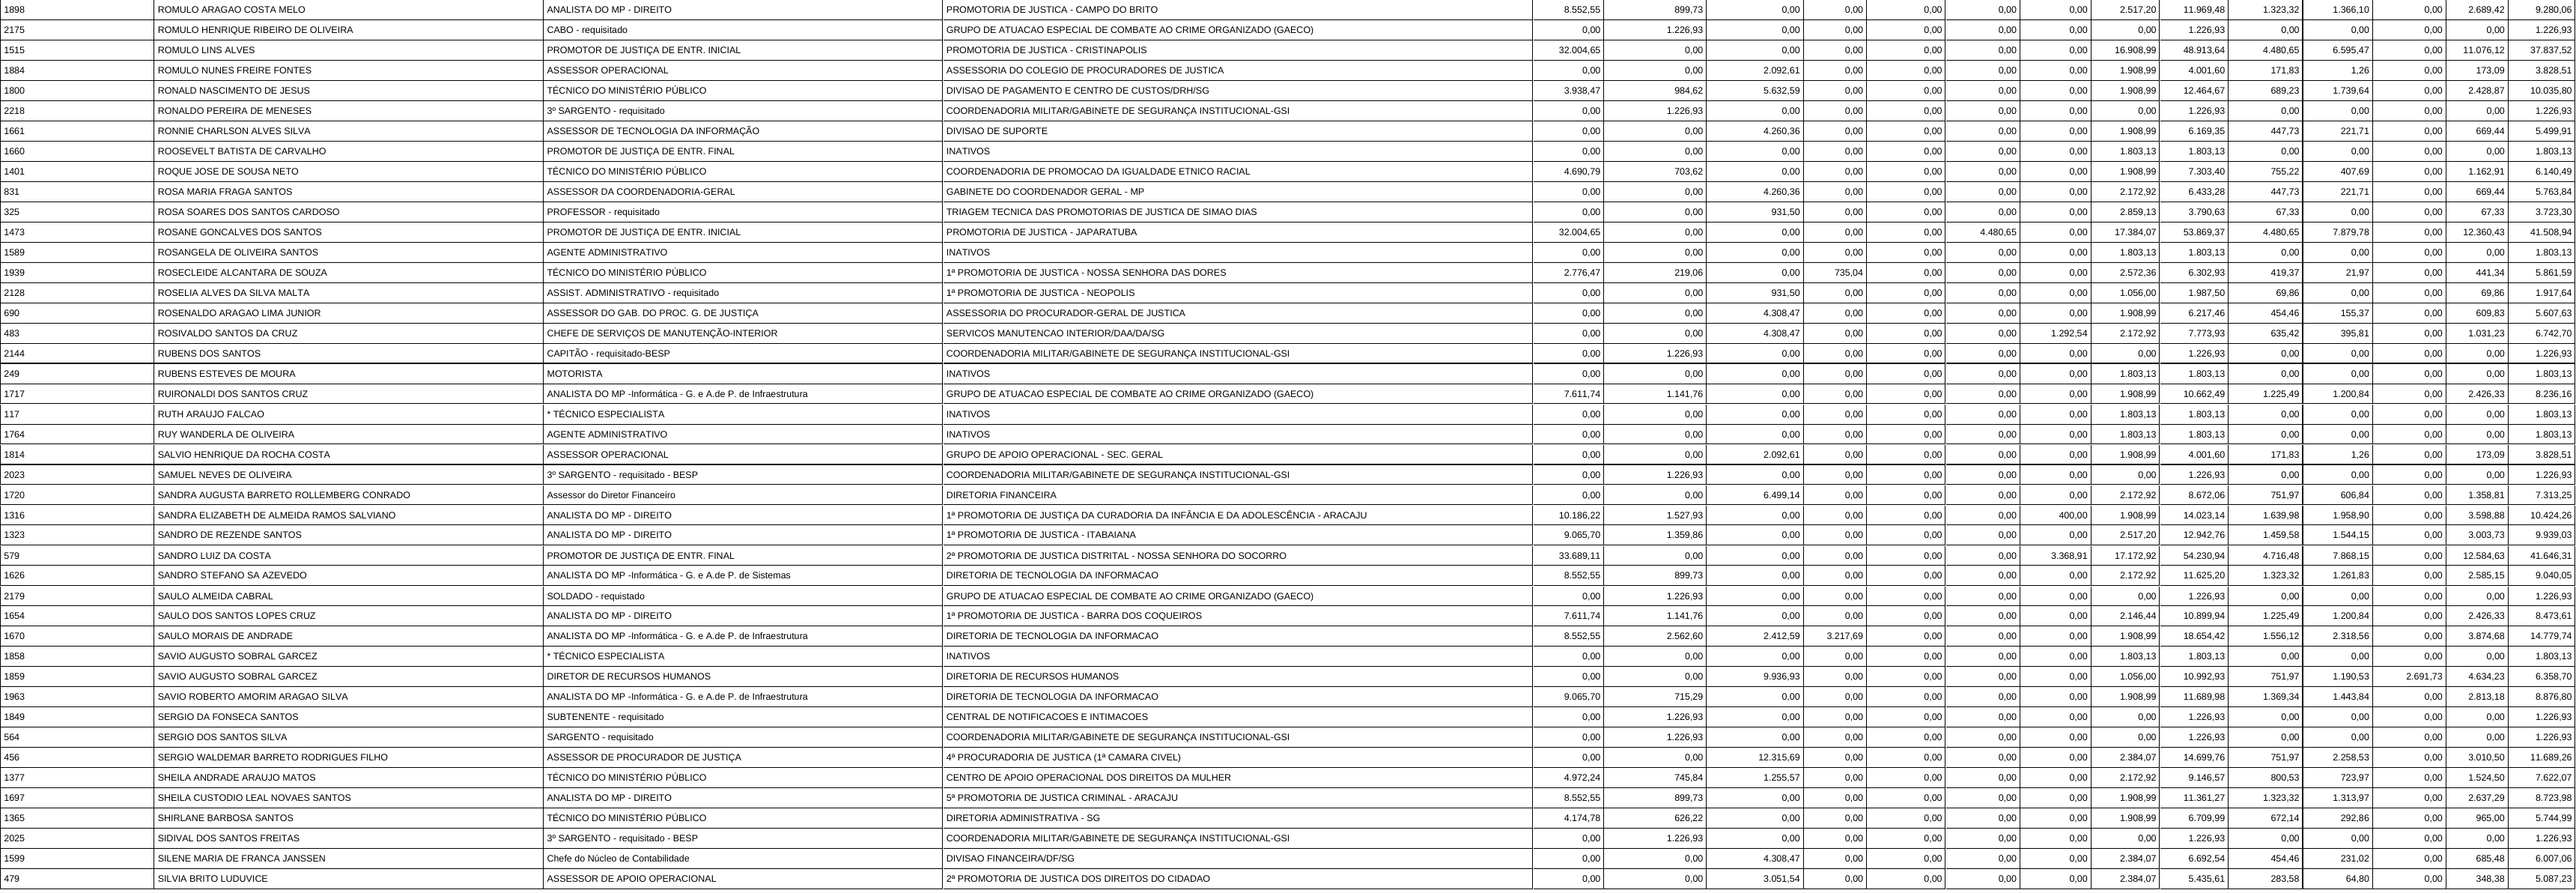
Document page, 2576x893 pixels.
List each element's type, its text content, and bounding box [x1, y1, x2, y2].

table_cell 0,00 [1946, 727, 2020, 747]
table_cell 0,00 [2446, 20, 2508, 40]
table_cell 0,00 [1604, 142, 1706, 161]
table_cell 0,00 [2373, 364, 2446, 384]
table_cell 0,00 [1867, 142, 1945, 161]
table_cell 5.607,63 [2509, 303, 2575, 323]
table_cell 7.313,25 [2509, 485, 2575, 504]
table_cell 0,00 [1867, 344, 1945, 363]
table_cell 2128 [1, 283, 154, 303]
table_cell RONNIE CHARLSON ALVES SILVA [154, 121, 543, 141]
table_cell 0,00 [1867, 61, 1945, 80]
table_cell 0,00 [1867, 667, 1945, 686]
table_cell INATIVOS [944, 425, 1532, 444]
table_cell 0,00 [1804, 20, 1866, 40]
table_cell 0,00 [1534, 182, 1603, 202]
table_cell 689,23 [2229, 81, 2302, 100]
table_cell 0,00 [1707, 788, 1803, 808]
table_header 0,00 [2373, 0, 2446, 19]
table_cell 11.689,26 [2509, 748, 2575, 767]
table_cell 1.803,13 [2092, 243, 2159, 262]
table_header 2.689,42 [2446, 0, 2508, 19]
table_cell 1589 [1, 243, 154, 262]
table_cell 1.803,13 [2092, 142, 2159, 161]
table_cell 7.868,15 [2303, 546, 2372, 565]
table_cell ASSIST. ADMINISTRATIVO - requisitado [544, 283, 942, 303]
table_cell 1.803,13 [2092, 364, 2159, 384]
table_cell 5.861,59 [2509, 263, 2575, 282]
table_cell 0,00 [1604, 425, 1706, 444]
table_cell 11.625,20 [2160, 566, 2228, 585]
table_cell SANDRO LUIZ DA COSTA [154, 546, 543, 565]
table_cell ASSESSOR DA COORDENADORIA-GERAL [544, 182, 942, 202]
table_cell 3º SARGENTO - requisitado [544, 101, 942, 121]
table_cell ROMULO NUNES FREIRE FONTES [154, 61, 543, 80]
table_cell 669,44 [2446, 121, 2508, 141]
table_header 0,00 [1867, 0, 1945, 19]
table_cell 0,00 [1946, 162, 2020, 181]
table_cell 0,00 [1867, 647, 1945, 666]
table_cell 0,00 [1534, 445, 1603, 464]
table_cell 0,00 [1804, 667, 1866, 686]
table_cell 800,53 [2229, 768, 2302, 787]
table_cell 1.803,13 [2509, 364, 2575, 384]
table_cell 1849 [1, 707, 154, 727]
table_header 11.969,48 [2160, 0, 2228, 19]
table_cell 1.987,50 [2160, 283, 2228, 303]
table_cell 0,00 [2020, 364, 2091, 384]
table_cell 0,00 [1804, 121, 1866, 141]
table_cell SALVIO HENRIQUE DA ROCHA COSTA [154, 445, 543, 464]
table_cell 171,83 [2229, 445, 2302, 464]
table_cell 1473 [1, 223, 154, 242]
table_cell CENTRAL DE NOTIFICACOES E INTIMACOES [944, 707, 1532, 727]
table_cell 0,00 [2229, 425, 2302, 444]
table_cell 32.004,65 [1534, 40, 1603, 60]
table_cell 2218 [1, 101, 154, 121]
table_cell 173,09 [2446, 61, 2508, 80]
table_cell 0,00 [1707, 707, 1803, 727]
table_cell 0,00 [1867, 324, 1945, 343]
table_cell 0,00 [2092, 20, 2159, 40]
table_cell 0,00 [2020, 20, 2091, 40]
table_cell 1.358,81 [2446, 485, 2508, 504]
table_cell 1.958,90 [2303, 506, 2372, 524]
table_cell 3º SARGENTO - requisitado - BESP [544, 465, 942, 484]
table_header 0,00 [2020, 0, 2091, 19]
table_cell 0,00 [1804, 81, 1866, 100]
table_cell 0,00 [2373, 587, 2446, 605]
table_cell ASSESSOR OPERACIONAL [544, 445, 942, 464]
table_cell CENTRO DE APOIO OPERACIONAL DOS DIREITOS DA MULHER [944, 768, 1532, 787]
table_cell COORDENADORIA MILITAR/GABINETE DE SEGURANÇA INSTITUCIONAL-GSI [944, 465, 1532, 484]
table_cell 0,00 [1867, 525, 1945, 545]
table_cell 14.023,14 [2160, 506, 2228, 524]
table_cell 1599 [1, 849, 154, 868]
table_cell 2.258,53 [2303, 748, 2372, 767]
table_cell 0,00 [1804, 707, 1866, 727]
table_cell 1697 [1, 788, 154, 808]
table_cell 64,80 [2303, 869, 2372, 889]
table_cell 0,00 [1534, 303, 1603, 323]
table_cell 0,00 [1604, 869, 1706, 889]
table_cell ROSIVALDO SANTOS DA CRUZ [154, 324, 543, 343]
table_cell ROSELIA ALVES DA SILVA MALTA [154, 283, 543, 303]
table_cell 0,00 [2020, 283, 2091, 303]
table_cell 0,00 [1867, 788, 1945, 808]
table_cell 0,00 [2373, 606, 2446, 626]
table_cell 10.424,26 [2509, 506, 2575, 524]
table_cell 4ª PROCURADORIA DE JUSTICA (1ª CAMARA CIVEL) [944, 748, 1532, 767]
table_cell 483 [1, 324, 154, 343]
table_cell 1764 [1, 425, 154, 444]
table_cell 0,00 [1804, 182, 1866, 202]
table_cell 0,00 [1604, 546, 1706, 565]
table_cell 0,00 [1604, 324, 1706, 343]
table_cell CAPITÃO - requisitado-BESP [544, 344, 942, 363]
table_cell 0,00 [2229, 364, 2302, 384]
table_cell Assessor do Diretor Financeiro [544, 485, 942, 504]
table_cell 1.803,13 [2509, 647, 2575, 666]
table_cell 0,00 [1604, 748, 1706, 767]
table_cell 9.040,05 [2509, 566, 2575, 585]
table_cell 4.308,47 [1707, 324, 1803, 343]
table_cell 0,00 [1534, 243, 1603, 262]
table_cell 0,00 [1946, 566, 2020, 585]
table_cell 0,00 [1707, 647, 1803, 666]
table_cell 2.172,92 [2092, 485, 2159, 504]
table_cell 0,00 [1707, 465, 1803, 484]
table_cell 0,00 [2373, 506, 2446, 524]
table_cell 0,00 [1867, 626, 1945, 646]
table_cell RUTH ARAUJO FALCAO [154, 405, 543, 424]
table_cell 0,00 [2020, 465, 2091, 484]
table_cell 1.908,99 [2092, 162, 2159, 181]
table_cell 0,00 [2373, 283, 2446, 303]
table_cell 0,00 [1946, 788, 2020, 808]
table_cell 0,00 [1946, 748, 2020, 767]
table_cell 221,71 [2303, 182, 2372, 202]
table_cell CABO - requisitado [544, 20, 942, 40]
table_cell 0,00 [1867, 445, 1945, 464]
table_cell 0,00 [1707, 546, 1803, 565]
table_cell 4.716,48 [2229, 546, 2302, 565]
table_cell 0,00 [1804, 223, 1866, 242]
table_cell 0,00 [1534, 485, 1603, 504]
table_cell 0,00 [1867, 303, 1945, 323]
table_cell * TÉCNICO ESPECIALISTA [544, 405, 942, 424]
table_cell 1800 [1, 81, 154, 100]
table_cell SILVIA BRITO LUDUVICE [154, 869, 543, 889]
table_cell SAMUEL NEVES DE OLIVEIRA [154, 465, 543, 484]
table_cell 8.236,16 [2509, 384, 2575, 403]
table_cell ANALISTA DO MP - DIREITO [544, 506, 942, 524]
table_cell 0,00 [1867, 243, 1945, 262]
table_cell 831 [1, 182, 154, 202]
table_cell 0,00 [1946, 647, 2020, 666]
table_cell 2.517,20 [2092, 525, 2159, 545]
table_cell 0,00 [1946, 707, 2020, 727]
table_cell 1.803,13 [2160, 243, 2228, 262]
table_cell 2.384,07 [2092, 748, 2159, 767]
table_cell 0,00 [1946, 829, 2020, 848]
table_cell 0,00 [1804, 344, 1866, 363]
table_cell 17.172,92 [2092, 546, 2159, 565]
table_cell 0,00 [2020, 647, 2091, 666]
table_cell ASSESSORIA DO PROCURADOR-GERAL DE JUSTICA [944, 303, 1532, 323]
table_cell 0,00 [1707, 405, 1803, 424]
table_cell ASSESSOR DE APOIO OPERACIONAL [544, 869, 942, 889]
table_cell SAVIO ROBERTO AMORIM ARAGAO SILVA [154, 687, 543, 706]
table_cell INATIVOS [944, 364, 1532, 384]
table_cell 0,00 [2092, 829, 2159, 848]
table_cell ANALISTA DO MP -Informática - G. e A.de P. de Infraestrutura [544, 384, 942, 403]
table_cell 0,00 [1534, 667, 1603, 686]
table_cell 2.318,56 [2303, 626, 2372, 646]
table_cell SANDRA AUGUSTA BARRETO ROLLEMBERG CONRADO [154, 485, 543, 504]
table_header 0,00 [1707, 0, 1803, 19]
table_cell 0,00 [1946, 667, 2020, 686]
table_cell 0,00 [2373, 324, 2446, 343]
table_cell PROFESSOR - requisitado [544, 202, 942, 222]
table_cell 0,00 [2373, 162, 2446, 181]
table_cell SERGIO WALDEMAR BARRETO RODRIGUES FILHO [154, 748, 543, 767]
table_cell 0,00 [1604, 223, 1706, 242]
table_cell 17.384,07 [2092, 223, 2159, 242]
table_cell 0,00 [1707, 566, 1803, 585]
table_cell 0,00 [1867, 40, 1945, 60]
table_cell 0,00 [1707, 20, 1803, 40]
table_cell 0,00 [2020, 121, 2091, 141]
table_cell 2.146,44 [2092, 606, 2159, 626]
table_cell 4.308,47 [1707, 303, 1803, 323]
table_cell 1.190,53 [2303, 667, 2372, 686]
table_cell SUBTENENTE - requisitado [544, 707, 942, 727]
table_cell 723,97 [2303, 768, 2372, 787]
table_cell 0,00 [1804, 61, 1866, 80]
table_cell 0,00 [2446, 405, 2508, 424]
table_cell 1377 [1, 768, 154, 787]
table_cell 0,00 [2020, 425, 2091, 444]
table_cell 1ª PROMOTORIA DE JUSTICA - NEOPOLIS [944, 283, 1532, 303]
table_cell 0,00 [1534, 849, 1603, 868]
table_cell 1.226,93 [1604, 727, 1706, 747]
table_cell 745,84 [1604, 768, 1706, 787]
table_cell 0,00 [2229, 647, 2302, 666]
table_cell 1939 [1, 263, 154, 282]
table_cell 447,73 [2229, 121, 2302, 141]
table_header 1.323,32 [2229, 0, 2302, 19]
table_cell 0,00 [2373, 384, 2446, 403]
table_cell 0,00 [1946, 364, 2020, 384]
table_cell 0,00 [1534, 425, 1603, 444]
table_cell INATIVOS [944, 647, 1532, 666]
table_cell DIRETORIA FINANCEIRA [944, 485, 1532, 504]
table_cell 1.908,99 [2092, 121, 2159, 141]
table_cell 283,58 [2229, 869, 2302, 889]
table_cell 18.654,42 [2160, 626, 2228, 646]
table_cell 2.092,61 [1707, 61, 1803, 80]
table_cell 0,00 [1534, 202, 1603, 222]
table_cell 0,00 [2020, 687, 2091, 706]
table_cell 1654 [1, 606, 154, 626]
table_cell 0,00 [1946, 606, 2020, 626]
table_cell 1.292,54 [2020, 324, 2091, 343]
table_cell 3.598,88 [2446, 506, 2508, 524]
table_cell 0,00 [2373, 405, 2446, 424]
table_cell 12.315,69 [1707, 748, 1803, 767]
table_cell 12.360,43 [2446, 223, 2508, 242]
table_cell ANALISTA DO MP - DIREITO [544, 788, 942, 808]
table_cell PROMOTOR DE JUSTIÇA DE ENTR. INICIAL [544, 40, 942, 60]
table_cell 0,00 [2373, 808, 2446, 828]
table_cell 0,00 [1946, 182, 2020, 202]
table_cell * TÉCNICO ESPECIALISTA [544, 647, 942, 666]
table_cell 11.076,12 [2446, 40, 2508, 60]
table_cell 0,00 [1707, 40, 1803, 60]
table_cell 0,00 [1804, 788, 1866, 808]
table_cell COORDENADORIA MILITAR/GABINETE DE SEGURANÇA INSTITUCIONAL-GSI [944, 829, 1532, 848]
table_header ANALISTA DO MP - DIREITO [544, 0, 942, 19]
table_cell 1ª PROMOTORIA DE JUSTICA - NOSSA SENHORA DAS DORES [944, 263, 1532, 282]
table_cell 1717 [1, 384, 154, 403]
table_cell 626,22 [1604, 808, 1706, 828]
table_cell 0,00 [2020, 142, 2091, 161]
table_cell RUY WANDERLA DE OLIVEIRA [154, 425, 543, 444]
table_cell 0,00 [1707, 162, 1803, 181]
table_cell 7.622,07 [2509, 768, 2575, 787]
table_cell 11.361,27 [2160, 788, 2228, 808]
table_cell 0,00 [1867, 425, 1945, 444]
table_cell 1.443,84 [2303, 687, 2372, 706]
table_cell 1.908,99 [2092, 303, 2159, 323]
table_cell 6.007,06 [2509, 849, 2575, 868]
table_cell 3.874,68 [2446, 626, 2508, 646]
table_cell 2.172,92 [2092, 768, 2159, 787]
table_cell 441,34 [2446, 263, 2508, 282]
table_cell 1.524,50 [2446, 768, 2508, 787]
table_header 2.517,20 [2092, 0, 2159, 19]
table_cell 0,00 [2229, 707, 2302, 727]
table_cell 9.065,70 [1534, 525, 1603, 545]
table_cell 67,33 [2446, 202, 2508, 222]
table_cell 0,00 [2373, 243, 2446, 262]
table_header 8.552,55 [1534, 0, 1603, 19]
table_cell 1.803,13 [2160, 142, 2228, 161]
table_cell 2ª PROMOTORIA DE JUSTICA DISTRITAL - NOSSA SENHORA DO SOCORRO [944, 546, 1532, 565]
table_cell 0,00 [1534, 20, 1603, 40]
table_cell 2.562,60 [1604, 626, 1706, 646]
table_cell 7.611,74 [1534, 384, 1603, 403]
table_cell 0,00 [2303, 344, 2372, 363]
table_cell 10.899,94 [2160, 606, 2228, 626]
table_cell 0,00 [1707, 142, 1803, 161]
table_cell 0,00 [1946, 243, 2020, 262]
table_cell 0,00 [2020, 202, 2091, 222]
table_cell 0,00 [2373, 40, 2446, 60]
table_cell 0,00 [2373, 768, 2446, 787]
table_cell INATIVOS [944, 243, 1532, 262]
table_cell 6.595,47 [2303, 40, 2372, 60]
table_cell 0,00 [1804, 384, 1866, 403]
table_cell 0,00 [1867, 748, 1945, 767]
table_cell 1.803,13 [2160, 425, 2228, 444]
table_cell 41.646,31 [2509, 546, 2575, 565]
table_cell 1.226,93 [2509, 829, 2575, 848]
table_cell 0,00 [1804, 425, 1866, 444]
table_cell 1.226,93 [2509, 20, 2575, 40]
table_cell 0,00 [1946, 587, 2020, 605]
table_cell RUBENS ESTEVES DE MOURA [154, 364, 543, 384]
table_cell 2.384,07 [2092, 869, 2159, 889]
table_cell INATIVOS [944, 142, 1532, 161]
table_cell 751,97 [2229, 748, 2302, 767]
table_cell 6.433,28 [2160, 182, 2228, 202]
table_cell 221,71 [2303, 121, 2372, 141]
table_cell 10.186,22 [1534, 506, 1603, 524]
table_cell 703,62 [1604, 162, 1706, 181]
table_cell 219,06 [1604, 263, 1706, 282]
table_cell 0,00 [1867, 202, 1945, 222]
table_cell 8.876,80 [2509, 687, 2575, 706]
table_cell 1.162,91 [2446, 162, 2508, 181]
table_cell 7.611,74 [1534, 606, 1603, 626]
table_cell ANALISTA DO MP -Informática - G. e A.de P. de Infraestrutura [544, 687, 942, 706]
table_cell 0,00 [2373, 566, 2446, 585]
table_cell 6.499,14 [1707, 485, 1803, 504]
table_cell 0,00 [2303, 707, 2372, 727]
table_cell 0,00 [1867, 263, 1945, 282]
table_cell 931,50 [1707, 202, 1803, 222]
table_cell 1884 [1, 61, 154, 80]
table_cell 0,00 [1534, 748, 1603, 767]
table_cell 0,00 [2303, 20, 2372, 40]
table_cell 1316 [1, 506, 154, 524]
table_header 9.280,06 [2509, 0, 2575, 19]
table_cell TÉCNICO DO MINISTÉRIO PÚBLICO [544, 768, 942, 787]
table_cell 1.803,13 [2509, 243, 2575, 262]
table_cell 0,00 [2229, 344, 2302, 363]
table_cell 0,00 [1707, 808, 1803, 828]
table_cell AGENTE ADMINISTRATIVO [544, 425, 942, 444]
table_cell 0,00 [1604, 445, 1706, 464]
table_cell 0,00 [2446, 647, 2508, 666]
table_cell 1.556,12 [2229, 626, 2302, 646]
table_cell 0,00 [2373, 829, 2446, 848]
table_cell 0,00 [1707, 687, 1803, 706]
table_cell GABINETE DO COORDENADOR GERAL - MP [944, 182, 1532, 202]
table_cell 0,00 [2446, 101, 2508, 121]
table_cell DIVISAO DE SUPORTE [944, 121, 1532, 141]
table_cell 1.803,13 [2509, 405, 2575, 424]
table_cell 0,00 [2020, 849, 2091, 868]
table_cell GRUPO DE ATUACAO ESPECIAL DE COMBATE AO CRIME ORGANIZADO (GAECO) [944, 587, 1532, 605]
table_cell 1.803,13 [2509, 142, 2575, 161]
table_cell 0,00 [1707, 506, 1803, 524]
table_cell 0,00 [2092, 587, 2159, 605]
table_cell 0,00 [2020, 768, 2091, 787]
table_cell ROSA MARIA FRAGA SANTOS [154, 182, 543, 202]
table_cell 0,00 [1946, 202, 2020, 222]
table_cell 1401 [1, 162, 154, 181]
table_cell 2.776,47 [1534, 263, 1603, 282]
table_cell 4.690,79 [1534, 162, 1603, 181]
table_cell 0,00 [2020, 829, 2091, 848]
table_header 0,00 [1946, 0, 2020, 19]
table_cell 755,22 [2229, 162, 2302, 181]
table_cell 0,00 [1534, 727, 1603, 747]
table_cell 0,00 [2020, 606, 2091, 626]
table_cell 0,00 [1707, 384, 1803, 403]
table_cell 0,00 [1604, 303, 1706, 323]
table_cell 1.323,32 [2229, 566, 2302, 585]
table_cell 1.226,93 [2160, 101, 2228, 121]
table_cell Chefe do Núcleo de Contabilidade [544, 849, 942, 868]
table_cell 0,00 [2373, 727, 2446, 747]
table_cell 0,00 [1946, 506, 2020, 524]
table_cell 0,00 [1946, 525, 2020, 545]
table_cell 0,00 [2020, 162, 2091, 181]
table_cell 1660 [1, 142, 154, 161]
table_cell 0,00 [2303, 587, 2372, 605]
table_cell 0,00 [2303, 202, 2372, 222]
table_cell 1.226,93 [1604, 344, 1706, 363]
table_cell ROSA SOARES DOS SANTOS CARDOSO [154, 202, 543, 222]
table_cell SAVIO AUGUSTO SOBRAL GARCEZ [154, 667, 543, 686]
table_cell 0,00 [2373, 121, 2446, 141]
table_cell DIVISAO FINANCEIRA/DF/SG [944, 849, 1532, 868]
table_cell 0,00 [2373, 465, 2446, 484]
table_cell 8.552,55 [1534, 788, 1603, 808]
table_cell 4.174,78 [1534, 808, 1603, 828]
table_cell 53.869,37 [2160, 223, 2228, 242]
table_cell 0,00 [1534, 647, 1603, 666]
table_cell 12.464,67 [2160, 81, 2228, 100]
table_cell 0,00 [2092, 101, 2159, 121]
table_cell 0,00 [1804, 647, 1866, 666]
table_cell 6.217,46 [2160, 303, 2228, 323]
table_cell 0,00 [1946, 808, 2020, 828]
table_cell RUBENS DOS SANTOS [154, 344, 543, 363]
table_cell 0,00 [2373, 687, 2446, 706]
table_cell 899,73 [1604, 566, 1706, 585]
table_cell 0,00 [1804, 445, 1866, 464]
table_cell 1814 [1, 445, 154, 464]
table_cell 1.908,99 [2092, 61, 2159, 80]
table_cell 8.552,55 [1534, 566, 1603, 585]
table_cell 0,00 [2020, 344, 2091, 363]
table_cell 0,00 [2303, 829, 2372, 848]
table_cell MOTORISTA [544, 364, 942, 384]
table_cell 0,00 [2446, 142, 2508, 161]
table_cell 0,00 [2303, 727, 2372, 747]
table_cell 3.003,73 [2446, 525, 2508, 545]
table_cell 9.146,57 [2160, 768, 2228, 787]
table_cell 8.672,06 [2160, 485, 2228, 504]
table_cell 2.428,87 [2446, 81, 2508, 100]
table_cell 0,00 [1534, 121, 1603, 141]
table_cell 0,00 [2020, 707, 2091, 727]
table_cell 0,00 [2446, 829, 2508, 848]
table_cell 1.226,93 [2160, 727, 2228, 747]
table_cell ASSESSOR DE PROCURADOR DE JUSTIÇA [544, 748, 942, 767]
table_cell 0,00 [2020, 101, 2091, 121]
table_cell 1.226,93 [1604, 587, 1706, 605]
table_cell SARGENTO - requisitado [544, 727, 942, 747]
table_cell 292,86 [2303, 808, 2372, 828]
table_cell 0,00 [1946, 121, 2020, 141]
table_cell 1.226,93 [1604, 829, 1706, 848]
table_cell 0,00 [2373, 647, 2446, 666]
table_cell 4.260,36 [1707, 121, 1803, 141]
table_cell 1.226,93 [2509, 707, 2575, 727]
table_cell 0,00 [2229, 243, 2302, 262]
table_cell ROMULO HENRIQUE RIBEIRO DE OLIVEIRA [154, 20, 543, 40]
table_cell 1.261,83 [2303, 566, 2372, 585]
table_cell 2.384,07 [2092, 849, 2159, 868]
table_cell 0,00 [2446, 243, 2508, 262]
table_cell 0,00 [2373, 182, 2446, 202]
table_cell 6.302,93 [2160, 263, 2228, 282]
table_cell 4.634,23 [2446, 667, 2508, 686]
table_cell 0,00 [1534, 364, 1603, 384]
table_cell DIRETORIA DE TECNOLOGIA DA INFORMACAO [944, 626, 1532, 646]
table_cell 0,00 [1867, 121, 1945, 141]
table_cell 14.779,74 [2509, 626, 2575, 646]
table_cell INATIVOS [944, 405, 1532, 424]
table_cell 0,00 [1946, 768, 2020, 787]
table_header 1898 [1, 0, 154, 19]
table_cell 0,00 [2446, 364, 2508, 384]
table_cell 0,00 [1534, 405, 1603, 424]
table_header 1.366,10 [2303, 0, 2372, 19]
table_cell 0,00 [2303, 243, 2372, 262]
table_cell 0,00 [2373, 81, 2446, 100]
table_cell 5.744,99 [2509, 808, 2575, 828]
table_cell 1.226,93 [1604, 465, 1706, 484]
table_cell 2144 [1, 344, 154, 363]
table_cell 1.226,93 [2160, 344, 2228, 363]
table_cell 899,73 [1604, 788, 1706, 808]
table_cell 0,00 [1707, 525, 1803, 545]
table_cell 0,00 [1804, 364, 1866, 384]
table_cell 0,00 [1946, 445, 2020, 464]
table_cell 0,00 [2020, 808, 2091, 828]
table_cell 1.255,57 [1707, 768, 1803, 787]
table_cell 1.803,13 [2160, 647, 2228, 666]
table_cell 0,00 [2020, 748, 2091, 767]
table_cell 479 [1, 869, 154, 889]
table_cell SAULO ALMEIDA CABRAL [154, 587, 543, 605]
table_cell ASSESSOR DO GAB. DO PROC. G. DE JUSTIÇA [544, 303, 942, 323]
table_cell SIDIVAL DOS SANTOS FREITAS [154, 829, 543, 848]
table_cell 2.637,29 [2446, 788, 2508, 808]
table_cell 0,00 [2020, 61, 2091, 80]
table_cell 0,00 [2020, 40, 2091, 60]
table_cell 0,00 [1707, 727, 1803, 747]
table_cell 1.908,99 [2092, 788, 2159, 808]
table_cell 21,97 [2303, 263, 2372, 282]
table_cell 5ª PROMOTORIA DE JUSTICA CRIMINAL - ARACAJU [944, 788, 1532, 808]
table_cell 32.004,65 [1534, 223, 1603, 242]
table_cell 0,00 [1604, 647, 1706, 666]
table_cell 0,00 [1804, 748, 1866, 767]
table_cell 0,00 [2373, 344, 2446, 363]
table_cell 10.992,93 [2160, 667, 2228, 686]
table_cell 0,00 [1867, 546, 1945, 565]
table_cell 1.917,64 [2509, 283, 2575, 303]
table_cell 0,00 [1946, 626, 2020, 646]
table_cell 1626 [1, 566, 154, 585]
table_cell 0,00 [1534, 829, 1603, 848]
table_cell 0,00 [1867, 405, 1945, 424]
table_cell 0,00 [1867, 707, 1945, 727]
table_cell 3.217,69 [1804, 626, 1866, 646]
table_cell 0,00 [1804, 829, 1866, 848]
table_cell 249 [1, 364, 154, 384]
table_cell 0,00 [1804, 40, 1866, 60]
table_cell 0,00 [1867, 384, 1945, 403]
table_cell 0,00 [1946, 546, 2020, 565]
table_cell 0,00 [1604, 849, 1706, 868]
table_cell 2025 [1, 829, 154, 848]
table_cell 0,00 [1867, 506, 1945, 524]
table_cell 1.908,99 [2092, 384, 2159, 403]
table_cell SAVIO AUGUSTO SOBRAL GARCEZ [154, 647, 543, 666]
table_cell COORDENADORIA MILITAR/GABINETE DE SEGURANÇA INSTITUCIONAL-GSI [944, 727, 1532, 747]
table_cell 0,00 [2092, 707, 2159, 727]
table_cell 0,00 [1604, 485, 1706, 504]
table_cell 0,00 [1707, 606, 1803, 626]
table_cell 0,00 [1946, 61, 2020, 80]
table_cell 3.828,51 [2509, 61, 2575, 80]
table_cell 6.692,54 [2160, 849, 2228, 868]
table_cell 0,00 [1867, 808, 1945, 828]
table_cell 0,00 [1867, 566, 1945, 585]
table_cell 1.226,93 [1604, 20, 1706, 40]
table_cell 0,00 [2303, 283, 2372, 303]
table_cell 1.226,93 [2160, 829, 2228, 848]
table_cell 0,00 [2373, 445, 2446, 464]
table_cell 9.065,70 [1534, 687, 1603, 706]
table_cell SHIRLANE BARBOSA SANTOS [154, 808, 543, 828]
table_cell 4.480,65 [2229, 223, 2302, 242]
table_cell 635,42 [2229, 324, 2302, 343]
table_cell 8.473,61 [2509, 606, 2575, 626]
table_cell 0,00 [2229, 829, 2302, 848]
table_cell 3º SARGENTO - requisitado - BESP [544, 829, 942, 848]
table_header 0,00 [1804, 0, 1866, 19]
table_cell 0,00 [1604, 121, 1706, 141]
table_cell DIRETORIA DE RECURSOS HUMANOS [944, 667, 1532, 686]
table_cell 6.742,70 [2509, 324, 2575, 343]
table_cell 2.426,33 [2446, 384, 2508, 403]
table_cell PROMOTOR DE JUSTIÇA DE ENTR. FINAL [544, 142, 942, 161]
table_cell RONALDO PEREIRA DE MENESES [154, 101, 543, 121]
table_cell 0,00 [1804, 768, 1866, 787]
table_cell 0,00 [2020, 525, 2091, 545]
table_cell TRIAGEM TECNICA DAS PROMOTORIAS DE JUSTICA DE SIMAO DIAS [944, 202, 1532, 222]
table_cell 54.230,94 [2160, 546, 2228, 565]
table_cell 0,00 [1946, 142, 2020, 161]
table_cell 0,00 [1534, 324, 1603, 343]
table_cell 1.803,13 [2092, 647, 2159, 666]
table_cell GRUPO DE ATUACAO ESPECIAL DE COMBATE AO CRIME ORGANIZADO (GAECO) [944, 384, 1532, 403]
table_cell 0,00 [2373, 546, 2446, 565]
table_cell 7.773,93 [2160, 324, 2228, 343]
table_cell 715,29 [1604, 687, 1706, 706]
table_cell 0,00 [2020, 405, 2091, 424]
table_cell 0,00 [1534, 61, 1603, 80]
table_cell 0,00 [1804, 243, 1866, 262]
table_header 899,73 [1604, 0, 1706, 19]
table_cell 0,00 [1946, 849, 2020, 868]
table_cell 0,00 [1534, 465, 1603, 484]
table_cell 0,00 [1804, 808, 1866, 828]
table_cell 0,00 [1867, 606, 1945, 626]
table_cell 0,00 [1707, 101, 1803, 121]
table_cell 0,00 [2020, 667, 2091, 686]
table_cell 1670 [1, 626, 154, 646]
table_cell 685,48 [2446, 849, 2508, 868]
table_cell 0,00 [1804, 283, 1866, 303]
table_cell 0,00 [1707, 587, 1803, 605]
table_cell 1.226,93 [2509, 587, 2575, 605]
table_cell 1.226,93 [2160, 707, 2228, 727]
table_cell 0,00 [1804, 727, 1866, 747]
table_cell 984,62 [1604, 81, 1706, 100]
table_cell SANDRA ELIZABETH DE ALMEIDA RAMOS SALVIANO [154, 506, 543, 524]
table_cell 0,00 [1804, 687, 1866, 706]
table_cell 0,00 [2373, 202, 2446, 222]
table_cell 690 [1, 303, 154, 323]
table_cell COORDENADORIA DE PROMOCAO DA IGUALDADE ETNICO RACIAL [944, 162, 1532, 181]
table_cell 0,00 [2020, 869, 2091, 889]
table_cell 0,00 [2229, 465, 2302, 484]
table_cell 965,00 [2446, 808, 2508, 828]
table_cell 0,00 [2373, 20, 2446, 40]
table_cell 1,26 [2303, 445, 2372, 464]
table_cell 1.141,76 [1604, 606, 1706, 626]
table_cell 7.303,40 [2160, 162, 2228, 181]
table_cell 1.226,93 [2509, 344, 2575, 363]
table_cell 155,37 [2303, 303, 2372, 323]
table_cell RUIRONALDI DOS SANTOS CRUZ [154, 384, 543, 403]
table_cell GRUPO DE APOIO OPERACIONAL - SEC. GERAL [944, 445, 1532, 464]
table_cell 0,00 [1867, 849, 1945, 868]
table_cell 1859 [1, 667, 154, 686]
table_cell 1.369,34 [2229, 687, 2302, 706]
table_cell 0,00 [2373, 869, 2446, 889]
table_cell 4.480,65 [1946, 223, 2020, 242]
table_cell 1.908,99 [2092, 445, 2159, 464]
table_cell 0,00 [1867, 283, 1945, 303]
table_cell 11.689,98 [2160, 687, 2228, 706]
table_cell 0,00 [2020, 587, 2091, 605]
table_cell 6.358,70 [2509, 667, 2575, 686]
table_cell 12.584,63 [2446, 546, 2508, 565]
table_cell SHEILA ANDRADE ARAUJO MATOS [154, 768, 543, 787]
table_cell 395,81 [2303, 324, 2372, 343]
table_cell 5.632,59 [1707, 81, 1803, 100]
table_cell 1661 [1, 121, 154, 141]
table_cell 8.552,55 [1534, 626, 1603, 646]
table_cell 0,00 [2303, 142, 2372, 161]
table_cell 0,00 [1946, 425, 2020, 444]
table_cell 407,69 [2303, 162, 2372, 181]
table_cell 1.908,99 [2092, 687, 2159, 706]
table_cell 1ª PROMOTORIA DE JUSTICA - ITABAIANA [944, 525, 1532, 545]
table_cell 10.035,80 [2509, 81, 2575, 100]
table_cell 1.908,99 [2092, 506, 2159, 524]
table_cell 1.908,99 [2092, 81, 2159, 100]
table_cell 0,00 [2092, 344, 2159, 363]
table_cell 8.723,98 [2509, 788, 2575, 808]
table_cell SILENE MARIA DE FRANCA JANSSEN [154, 849, 543, 868]
table_cell SAULO DOS SANTOS LOPES CRUZ [154, 606, 543, 626]
table_cell ANALISTA DO MP -Informática - G. e A.de P. de Infraestrutura [544, 626, 942, 646]
table_cell 3.828,51 [2509, 445, 2575, 464]
table_cell 3.368,91 [2020, 546, 2091, 565]
table_cell 0,00 [1707, 364, 1803, 384]
table_cell 0,00 [1804, 506, 1866, 524]
table_cell 0,00 [2092, 727, 2159, 747]
table_cell 0,00 [1946, 869, 2020, 889]
table_cell 0,00 [1604, 61, 1706, 80]
table_cell 0,00 [2373, 707, 2446, 727]
table_cell 0,00 [1946, 465, 2020, 484]
table_cell 0,00 [1604, 405, 1706, 424]
table_cell 1.803,13 [2160, 364, 2228, 384]
table_cell 0,00 [1534, 142, 1603, 161]
table_cell ROSANGELA DE OLIVEIRA SANTOS [154, 243, 543, 262]
table_cell 0,00 [2303, 101, 2372, 121]
table_cell 931,50 [1707, 283, 1803, 303]
table_cell 0,00 [1867, 687, 1945, 706]
table_cell TÉCNICO DO MINISTÉRIO PÚBLICO [544, 162, 942, 181]
table_cell 0,00 [2373, 849, 2446, 868]
table_cell 1.031,23 [2446, 324, 2508, 343]
table_cell 1963 [1, 687, 154, 706]
table_cell 12.942,76 [2160, 525, 2228, 545]
table_cell 0,00 [1946, 324, 2020, 343]
table_cell 454,46 [2229, 849, 2302, 868]
table_cell 0,00 [1534, 344, 1603, 363]
table_cell 5.763,84 [2509, 182, 2575, 202]
table_cell AGENTE ADMINISTRATIVO [544, 243, 942, 262]
table_cell 1.141,76 [1604, 384, 1706, 403]
table_cell 0,00 [2229, 101, 2302, 121]
table_cell 5.435,61 [2160, 869, 2228, 889]
table_cell 1ª PROMOTORIA DE JUSTICA - BARRA DOS COQUEIROS [944, 606, 1532, 626]
table_cell 6.709,99 [2160, 808, 2228, 828]
table_cell 0,00 [1946, 384, 2020, 403]
table_cell 4.001,60 [2160, 61, 2228, 80]
table_cell 0,00 [2020, 223, 2091, 242]
table_cell 0,00 [2020, 626, 2091, 646]
table_cell 2.813,18 [2446, 687, 2508, 706]
table_cell 0,00 [1534, 869, 1603, 889]
table_cell 6.140,49 [2509, 162, 2575, 181]
table_cell 2ª PROMOTORIA DE JUSTICA DOS DIREITOS DO CIDADAO [944, 869, 1532, 889]
table_cell 0,00 [1604, 182, 1706, 202]
table_cell 1.323,32 [2229, 788, 2302, 808]
table_cell 0,00 [2303, 465, 2372, 484]
table_cell 0,00 [2373, 263, 2446, 282]
table_cell ROMULO LINS ALVES [154, 40, 543, 60]
table_cell SAULO MORAIS DE ANDRADE [154, 626, 543, 646]
table_cell SANDRO STEFANO SA AZEVEDO [154, 566, 543, 585]
table_cell 9.936,93 [1707, 667, 1803, 686]
table_cell 0,00 [2373, 626, 2446, 646]
table_cell 579 [1, 546, 154, 565]
table_cell 0,00 [1707, 243, 1803, 262]
table_cell ROSENALDO ARAGAO LIMA JUNIOR [154, 303, 543, 323]
table_cell 1.908,99 [2092, 808, 2159, 828]
table_cell 0,00 [1867, 182, 1945, 202]
table_cell 1.313,97 [2303, 788, 2372, 808]
table_cell 1515 [1, 40, 154, 60]
table_cell 0,00 [1867, 465, 1945, 484]
table_cell 0,00 [1946, 263, 2020, 282]
table_cell 1.226,93 [1604, 707, 1706, 727]
table_cell TÉCNICO DO MINISTÉRIO PÚBLICO [544, 81, 942, 100]
table_cell 456 [1, 748, 154, 767]
table_cell 2179 [1, 587, 154, 605]
table_cell 1.226,93 [2160, 587, 2228, 605]
table_cell 3.938,47 [1534, 81, 1603, 100]
table_cell PROMOTORIA DE JUSTICA - JAPARATUBA [944, 223, 1532, 242]
table_cell 0,00 [2373, 61, 2446, 80]
table_cell 1.527,93 [1604, 506, 1706, 524]
table_cell 4.308,47 [1707, 849, 1803, 868]
table_cell 0,00 [1867, 587, 1945, 605]
table_cell ROSECLEIDE ALCANTARA DE SOUZA [154, 263, 543, 282]
table_cell 447,73 [2229, 182, 2302, 202]
table_cell 1.226,93 [2160, 465, 2228, 484]
table_cell SERGIO DA FONSECA SANTOS [154, 707, 543, 727]
table_cell 0,00 [2303, 364, 2372, 384]
table_cell 0,00 [1946, 405, 2020, 424]
table_cell 0,00 [1946, 303, 2020, 323]
table_cell 0,00 [2020, 727, 2091, 747]
table_cell 1.639,98 [2229, 506, 2302, 524]
table_cell 0,00 [2229, 20, 2302, 40]
table_cell 0,00 [1804, 849, 1866, 868]
table_cell 0,00 [1534, 587, 1603, 605]
table_cell 69,86 [2446, 283, 2508, 303]
table_cell 5.499,91 [2509, 121, 2575, 141]
table_cell 1ª PROMOTORIA DE JUSTIÇA DA CURADORIA DA INFÂNCIA E DA ADOLESCÊNCIA - ARACAJU [944, 506, 1532, 524]
table_cell 2.585,15 [2446, 566, 2508, 585]
table_cell 69,86 [2229, 283, 2302, 303]
table_cell 16.908,99 [2092, 40, 2159, 60]
table_cell 0,00 [1604, 243, 1706, 262]
table_header PROMOTORIA DE JUSTICA - CAMPO DO BRITO [944, 0, 1532, 19]
table_cell 0,00 [2446, 344, 2508, 363]
table_cell 2175 [1, 20, 154, 40]
table_cell 3.723,30 [2509, 202, 2575, 222]
table_cell 751,97 [2229, 667, 2302, 686]
table_cell 0,00 [2303, 405, 2372, 424]
table_cell 0,00 [2373, 485, 2446, 504]
table_cell 173,09 [2446, 445, 2508, 464]
table_cell 0,00 [2446, 727, 2508, 747]
table_cell 1.225,49 [2229, 384, 2302, 403]
table_cell 1.226,93 [2509, 465, 2575, 484]
table_cell SERVICOS MANUTENCAO INTERIOR/DAA/DA/SG [944, 324, 1532, 343]
table_cell 0,00 [2303, 425, 2372, 444]
table_cell 1,26 [2303, 61, 2372, 80]
table_cell 0,00 [1867, 485, 1945, 504]
table_cell 1.200,84 [2303, 606, 2372, 626]
table_cell 1323 [1, 525, 154, 545]
table_cell 2.172,92 [2092, 566, 2159, 585]
table_cell 6.169,35 [2160, 121, 2228, 141]
table_cell 1.544,15 [2303, 525, 2372, 545]
table_cell 0,00 [1946, 485, 2020, 504]
table_cell 4.480,65 [2229, 40, 2302, 60]
table_cell 0,00 [1867, 223, 1945, 242]
table_cell 0,00 [2020, 445, 2091, 464]
table_cell 419,37 [2229, 263, 2302, 282]
table_cell 0,00 [2020, 182, 2091, 202]
table_cell 0,00 [2373, 748, 2446, 767]
table_cell 0,00 [1867, 101, 1945, 121]
table_cell 0,00 [1604, 283, 1706, 303]
table_cell 1.226,93 [1604, 101, 1706, 121]
table_cell 0,00 [2303, 647, 2372, 666]
table_cell COORDENADORIA MILITAR/GABINETE DE SEGURANÇA INSTITUCIONAL-GSI [944, 344, 1532, 363]
table_cell 0,00 [1804, 405, 1866, 424]
table_cell 3.010,50 [2446, 748, 2508, 767]
table_cell 0,00 [2020, 303, 2091, 323]
table_cell 0,00 [1707, 829, 1803, 848]
table_cell ASSESSORIA DO COLEGIO DE PROCURADORES DE JUSTICA [944, 61, 1532, 80]
table_cell 0,00 [1946, 687, 2020, 706]
table_cell 117 [1, 405, 154, 424]
table_cell TÉCNICO DO MINISTÉRIO PÚBLICO [544, 808, 942, 828]
table_cell 0,00 [1946, 101, 2020, 121]
table_cell 0,00 [1604, 667, 1706, 686]
table_cell 454,46 [2229, 303, 2302, 323]
table_cell 0,00 [1534, 101, 1603, 121]
table_cell PROMOTOR DE JUSTIÇA DE ENTR. FINAL [544, 546, 942, 565]
table_cell DIVISAO DE PAGAMENTO E CENTRO DE CUSTOS/DRH/SG [944, 81, 1532, 100]
table_cell 0,00 [2373, 101, 2446, 121]
table_cell 1.803,13 [2509, 425, 2575, 444]
table_cell 1.739,64 [2303, 81, 2372, 100]
table_cell 0,00 [2229, 405, 2302, 424]
table_cell 325 [1, 202, 154, 222]
table_cell 1.459,58 [2229, 525, 2302, 545]
table_cell 1.200,84 [2303, 384, 2372, 403]
table_cell RONALD NASCIMENTO DE JESUS [154, 81, 543, 100]
table_cell 1365 [1, 808, 154, 828]
table_cell 751,97 [2229, 485, 2302, 504]
table_cell 0,00 [1804, 546, 1866, 565]
table_cell 0,00 [1804, 485, 1866, 504]
table_cell 2.172,92 [2092, 324, 2159, 343]
table_cell 669,44 [2446, 182, 2508, 202]
table_cell 0,00 [1804, 303, 1866, 323]
table_cell 37.837,52 [2509, 40, 2575, 60]
table_cell SERGIO DOS SANTOS SILVA [154, 727, 543, 747]
table_cell SOLDADO - requistado [544, 587, 942, 605]
table_cell 2023 [1, 465, 154, 484]
table_cell 5.087,23 [2509, 869, 2575, 889]
table_cell 3.790,63 [2160, 202, 2228, 222]
table_cell 0,00 [1534, 707, 1603, 727]
table_cell 4.001,60 [2160, 445, 2228, 464]
table_cell 1.056,00 [2092, 667, 2159, 686]
table_cell 0,00 [1867, 829, 1945, 848]
table_cell 0,00 [1804, 587, 1866, 605]
table_cell 2.572,36 [2092, 263, 2159, 282]
table_cell 9.939,03 [2509, 525, 2575, 545]
table_cell 0,00 [1867, 727, 1945, 747]
table_cell 1858 [1, 647, 154, 666]
table_cell 1.226,93 [2160, 20, 2228, 40]
table_cell ANALISTA DO MP - DIREITO [544, 525, 942, 545]
table_cell 0,00 [1707, 223, 1803, 242]
table_cell SANDRO DE REZENDE SANTOS [154, 525, 543, 545]
table_cell 1.226,93 [2509, 101, 2575, 121]
table_cell 0,00 [1867, 162, 1945, 181]
table_cell DIRETOR DE RECURSOS HUMANOS [544, 667, 942, 686]
table_cell 0,00 [1804, 162, 1866, 181]
table_cell 1.803,13 [2092, 405, 2159, 424]
table_cell 14.699,76 [2160, 748, 2228, 767]
table_cell 564 [1, 727, 154, 747]
table_cell 0,00 [1867, 81, 1945, 100]
table_cell 0,00 [1707, 344, 1803, 363]
table_cell 0,00 [1867, 869, 1945, 889]
table_cell 0,00 [2373, 142, 2446, 161]
table_cell PROMOTOR DE JUSTIÇA DE ENTR. INICIAL [544, 223, 942, 242]
table_cell 1.056,00 [2092, 283, 2159, 303]
table_cell 0,00 [1604, 40, 1706, 60]
table_cell 0,00 [2373, 788, 2446, 808]
table_cell DIRETORIA DE TECNOLOGIA DA INFORMACAO [944, 566, 1532, 585]
table_cell 0,00 [1804, 465, 1866, 484]
table_cell 0,00 [1946, 20, 2020, 40]
table_cell ANALISTA DO MP - DIREITO [544, 606, 942, 626]
table_cell 171,83 [2229, 61, 2302, 80]
table_cell 1.908,99 [2092, 626, 2159, 646]
table_cell 10.662,49 [2160, 384, 2228, 403]
table_cell DIRETORIA DE TECNOLOGIA DA INFORMACAO [944, 687, 1532, 706]
table_cell 0,00 [1946, 344, 2020, 363]
table_cell SHEILA CUSTODIO LEAL NOVAES SANTOS [154, 788, 543, 808]
table_cell 0,00 [1534, 283, 1603, 303]
table_cell ASSESSOR OPERACIONAL [544, 61, 942, 80]
table_cell 0,00 [1604, 202, 1706, 222]
table_cell 0,00 [2446, 587, 2508, 605]
table_cell 41.508,94 [2509, 223, 2575, 242]
table_cell 348,38 [2446, 869, 2508, 889]
table_cell 735,04 [1804, 263, 1866, 282]
table_cell 0,00 [2446, 707, 2508, 727]
table_cell 0,00 [1804, 202, 1866, 222]
table_cell PROMOTORIA DE JUSTICA - CRISTINAPOLIS [944, 40, 1532, 60]
table_cell 2.172,92 [2092, 182, 2159, 202]
table_cell 0,00 [2020, 566, 2091, 585]
table_cell ROSANE GONCALVES DOS SANTOS [154, 223, 543, 242]
table_cell 3.051,54 [1707, 869, 1803, 889]
table_cell 231,02 [2303, 849, 2372, 868]
table_cell 0,00 [2446, 465, 2508, 484]
table_cell COORDENADORIA MILITAR/GABINETE DE SEGURANÇA INSTITUCIONAL-GSI [944, 101, 1532, 121]
table_cell 0,00 [2020, 243, 2091, 262]
table_cell 0,00 [2373, 303, 2446, 323]
table_cell 1.803,13 [2092, 425, 2159, 444]
table_cell 0,00 [2373, 223, 2446, 242]
table_cell 4.972,24 [1534, 768, 1603, 787]
table_cell 606,84 [2303, 485, 2372, 504]
table_cell CHEFE DE SERVIÇOS DE MANUTENÇÃO-INTERIOR [544, 324, 942, 343]
table_cell 0,00 [1804, 566, 1866, 585]
table_cell 0,00 [2020, 384, 2091, 403]
table_cell 0,00 [2020, 485, 2091, 504]
table_cell 0,00 [1604, 364, 1706, 384]
table_cell 4.260,36 [1707, 182, 1803, 202]
table_header ROMULO ARAGAO COSTA MELO [154, 0, 543, 19]
table_cell ASSESSOR DE TECNOLOGIA DA INFORMAÇÃO [544, 121, 942, 141]
table_cell 0,00 [1707, 425, 1803, 444]
table_cell 1.226,93 [2509, 727, 2575, 747]
table_cell 0,00 [2020, 788, 2091, 808]
table_cell 0,00 [1867, 364, 1945, 384]
table_cell 67,33 [2229, 202, 2302, 222]
table_cell ROQUE JOSE DE SOUSA NETO [154, 162, 543, 181]
table_cell 7.879,78 [2303, 223, 2372, 242]
table_cell 400,00 [2020, 506, 2091, 524]
table_cell 1720 [1, 485, 154, 504]
table_cell 2.426,33 [2446, 606, 2508, 626]
table_cell 609,83 [2446, 303, 2508, 323]
table_cell 48.913,64 [2160, 40, 2228, 60]
table_cell 33.689,11 [1534, 546, 1603, 565]
table_cell 0,00 [1804, 101, 1866, 121]
table_cell 1.359,86 [1604, 525, 1706, 545]
table_cell 0,00 [1946, 81, 2020, 100]
table_cell 2.691,73 [2373, 667, 2446, 686]
table_cell 2.412,59 [1707, 626, 1803, 646]
table_cell ROOSEVELT BATISTA DE CARVALHO [154, 142, 543, 161]
table_cell 0,00 [2229, 727, 2302, 747]
table_cell 0,00 [1804, 142, 1866, 161]
table_cell 0,00 [1804, 606, 1866, 626]
table_cell 0,00 [2020, 263, 2091, 282]
table_cell 0,00 [1804, 324, 1866, 343]
table_cell 0,00 [1707, 263, 1803, 282]
table_cell 0,00 [2373, 525, 2446, 545]
table_cell 0,00 [1867, 768, 1945, 787]
table_cell 0,00 [2373, 425, 2446, 444]
table_cell 0,00 [1804, 525, 1866, 545]
table_cell 2.092,61 [1707, 445, 1803, 464]
table_cell 0,00 [2229, 142, 2302, 161]
table_cell 0,00 [1804, 869, 1866, 889]
table_cell 1.225,49 [2229, 606, 2302, 626]
table_cell DIRETORIA ADMINISTRATIVA - SG [944, 808, 1532, 828]
table_cell 672,14 [2229, 808, 2302, 828]
table_cell 0,00 [1946, 283, 2020, 303]
table_cell 2.859,13 [2092, 202, 2159, 222]
table_cell TÉCNICO DO MINISTÉRIO PÚBLICO [544, 263, 942, 282]
table_cell 0,00 [2020, 81, 2091, 100]
table_cell 1.803,13 [2160, 405, 2228, 424]
table_cell 0,00 [1946, 40, 2020, 60]
table_cell GRUPO DE ATUACAO ESPECIAL DE COMBATE AO CRIME ORGANIZADO (GAECO) [944, 20, 1532, 40]
table_cell 0,00 [2446, 425, 2508, 444]
table_cell ANALISTA DO MP -Informática - G. e A.de P. de Sistemas [544, 566, 942, 585]
table_cell 0,00 [2229, 587, 2302, 605]
table_cell 0,00 [2092, 465, 2159, 484]
table_cell 0,00 [1867, 20, 1945, 40]
